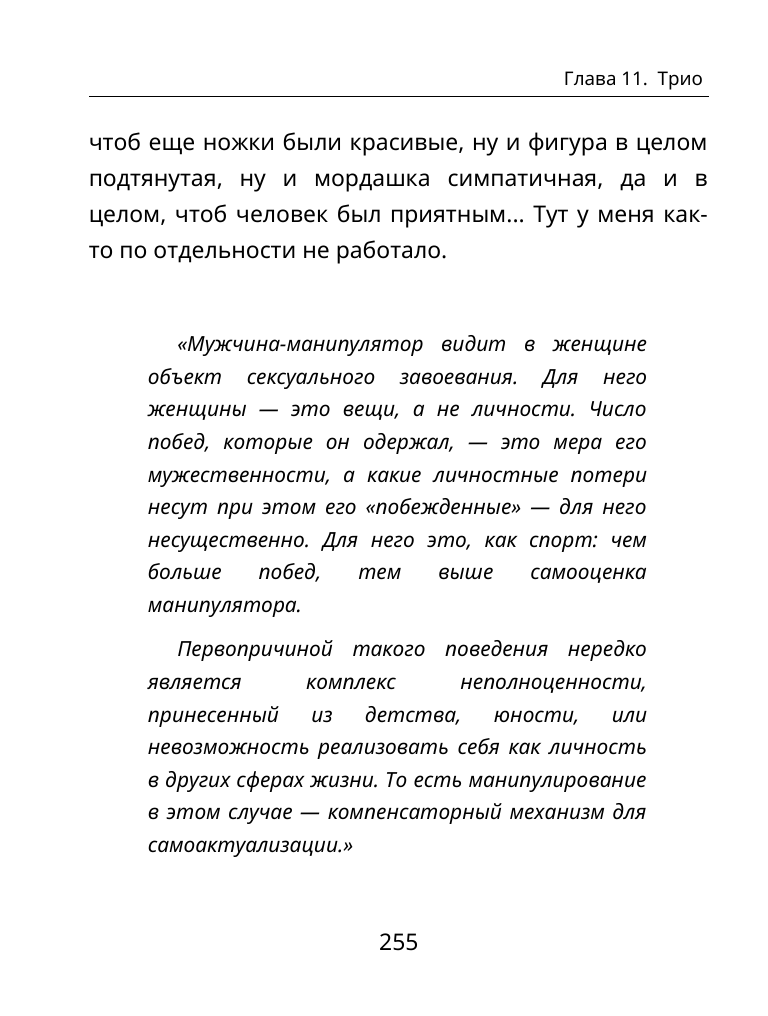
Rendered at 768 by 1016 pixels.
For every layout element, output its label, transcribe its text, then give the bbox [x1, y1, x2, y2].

text Первопричиной такого поведения нередко является комплекс неполноценности, принесенный из детства, юности, или невозможность реализовать себя как личность в других сферах жизни. То есть манипулирование в этом случае — компенсаторный механизм для самоактуализации.» [148, 634, 649, 858]
text «Мужчина-манипулятор видит в женщине объект сексуального завоевания. Для него женщины — это вещи, а не личности. Число побед, которые он одержал, — это мера его мужественности, а какие личностные потери несут при этом его «побежденные» — для него несущественно. Для него это, как спорт: чем больше побед, тем выше самооценка манипулятора. [148, 329, 649, 618]
text чтоб еще ножки были красивые, ну и фигура в целом подтянутая, ну и мордашка симпатичная, да и в целом, чтоб человек был приятным... Тут у меня как-то по отдельности не работало. [88, 126, 709, 265]
